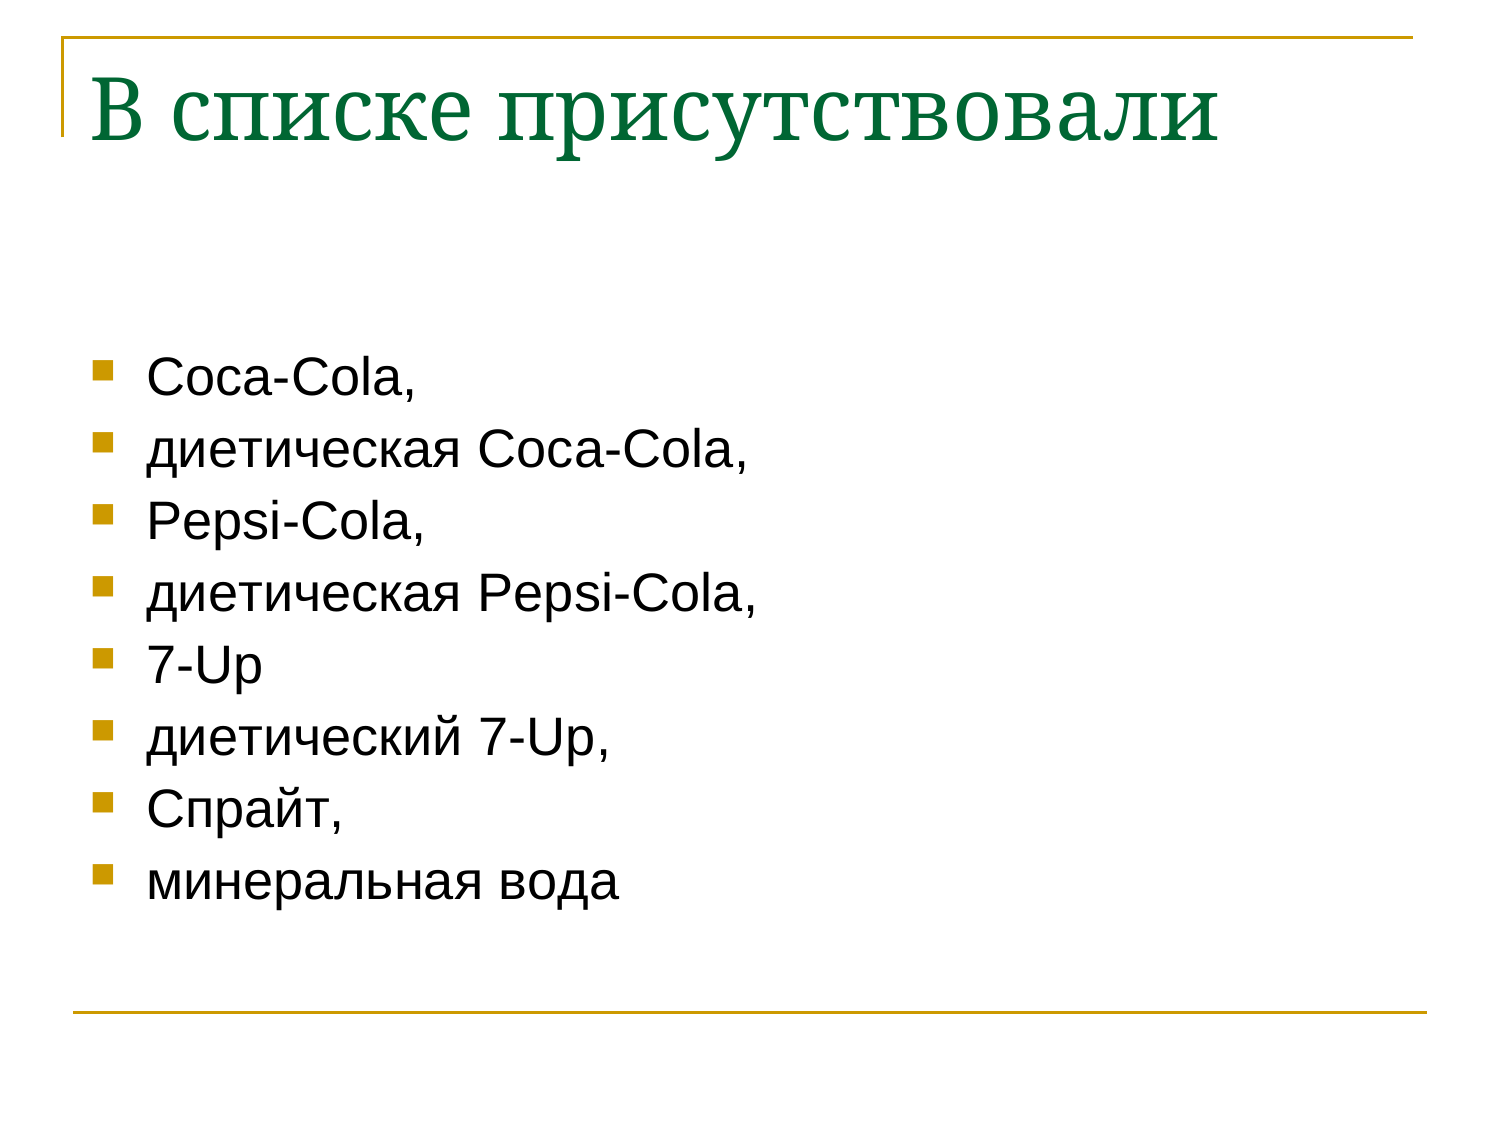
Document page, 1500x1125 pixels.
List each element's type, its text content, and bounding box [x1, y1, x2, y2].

list Coca-Cola, диетическая Coca-Cola, Pepsi-Cola, диетическая Pepsi-Cola, 7-Up диетический 7-Up, Спрайт, минеральная вода [75, 262, 1426, 1006]
title В списке присутствовали [75, 45, 1426, 233]
